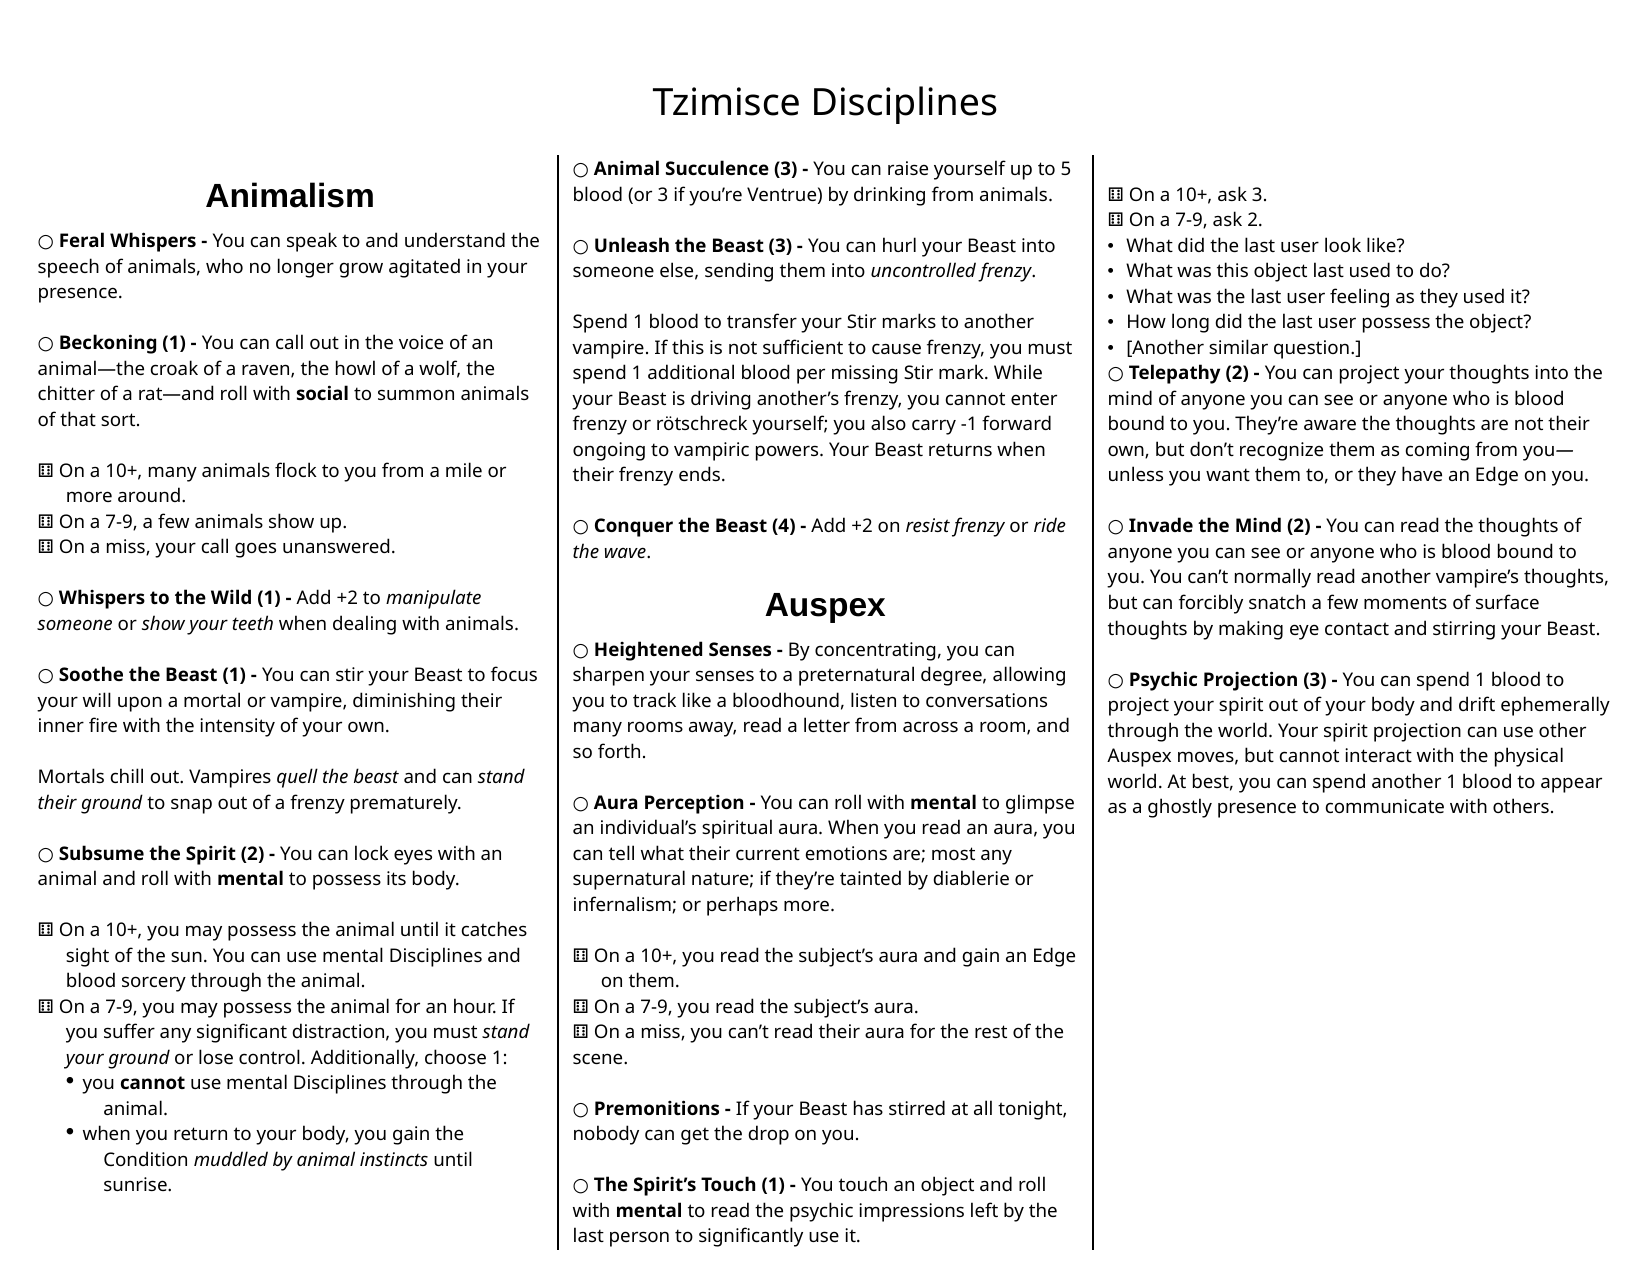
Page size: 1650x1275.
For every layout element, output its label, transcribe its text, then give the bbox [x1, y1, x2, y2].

text ○ Beckoning (1) - You can call out in the voice of an animal—the croak of a raven, the howl of a wolf, the chitter of a rat—and roll with social to summon animals of that sort. [37, 329, 542, 432]
list when you return to your body, you gain the Condition muddled by animal instincts until sunrise. [66, 1121, 542, 1197]
text ○ Unleash the Beast (3) - You can hurl your Beast into someone else, sending them into uncontrolled frenzy. [572, 232, 1077, 283]
text ⚅ On a 7-9, you may possess the animal for an hour. If you suffer any significant distraction, you must stand your ground or lose control. Additionally, choose 1: [37, 993, 542, 1070]
text Spend 1 blood to transfer your Stir marks to another vampire. If this is not sufficient to cause frenzy, you must spend 1 additional blood per missing Stir mark. While your Beast is driving another’s frenzy, you cannot enter frenzy or rötschreck yourself; you also carry -1 forward ongoing to vampiric powers. Your Beast returns when their frenzy ends. [572, 309, 1077, 487]
text ○ Subsume the Spirit (2) - You can lock eyes with an animal and roll with mental to possess its body. [37, 840, 542, 891]
text Mortals chill out. Vampires quell the beast and can stand their ground to snap out of a frenzy prematurely. [37, 763, 542, 814]
text ○ Telepathy (2) - You can project your thoughts into the mind of anyone you can see or anyone who is blood bound to you. They’re aware the thoughts are not their own, but don’t recognize them as coming from you—unless you want them to, or they have an Edge on you. [1107, 360, 1612, 487]
text ○ Conquer the Beast (4) - Add +2 on resist frenzy or ride the wave. [572, 513, 1077, 564]
list What did the last user look like? [1107, 232, 1612, 258]
text ○ Soothe the Beast (1) - You can stir your Beast to focus your will upon a mortal or vampire, diminishing their inner fire with the intensity of your own. [37, 661, 542, 738]
text ⚅ On a 10+, you may possess the animal until it catches sight of the sun. You can use mental Disciplines and blood sorcery through the animal. [37, 917, 542, 993]
list What was the last user feeling as they used it? [1107, 283, 1612, 309]
list What was this object last used to do? [1107, 258, 1612, 283]
list [Another similar question.] [1107, 334, 1612, 360]
text ⚅ On a 7-9, you read the subject’s aura. [572, 993, 1077, 1019]
text ○ The Spirit’s Touch (1) - You touch an object and roll with mental to read the psychic impressions left by the last person to significantly use it. [572, 1172, 1077, 1248]
text ⚅ On a miss, your call goes unanswered. [37, 534, 542, 559]
text ⚅ On a 10+, you read the subject’s aura and gain an Edge on them. [572, 942, 1077, 993]
text ○ Aura Perception - You can roll with mental to glimpse an individual’s spiritual aura. When you read an aura, you can tell what their current emotions are; most any supernatural nature; if they’re tainted by diablerie or infernalism; or perhaps more. [572, 789, 1077, 917]
text ○ Heightened Senses - By concentrating, you can sharpen your senses to a preternatural degree, allowing you to track like a bloodhound, listen to conversations many rooms away, read a letter from across a room, and so forth. [572, 636, 1077, 789]
text ⚅ On a 7-9, ask 2. [1107, 207, 1612, 232]
text ○ Invade the Mind (2) - You can read the thoughts of anyone you can see or anyone who is blood bound to you. You can’t normally read another vampire’s thoughts, but can forcibly snatch a few moments of surface thoughts by making eye contact and stirring your Beast. [1107, 513, 1612, 666]
text ⚅ On a 7-9, a few animals show up. [37, 508, 542, 534]
text ⚅ On a 10+, ask 3. [1107, 181, 1612, 207]
text ○ Animal Succulence (3) - You can raise yourself up to 5 blood (or 3 if you’re Ventrue) by drinking from animals. [572, 156, 1077, 207]
subtitle Animalism [37, 176, 542, 215]
list you cannot use mental Disciplines through the animal. [66, 1070, 542, 1121]
text ○ Psychic Projection (3) - You can spend 1 blood to project your spirit out of your body and drift ephemerally through the world. Your spirit projection can use other Auspex moves, but cannot interact with the physical world. At best, you can spend another 1 blood to appear as a ghostly presence to communicate with others. [1107, 666, 1612, 819]
text ○ Whispers to the Wild (1) - Add +2 to manipulate someone or show your teeth when dealing with animals. [37, 559, 542, 636]
text ⚅ On a miss, you can’t read their aura for the rest of the scene. [572, 1019, 1077, 1095]
text ⚅ On a 10+, many animals flock to you from a mile or more around. [37, 457, 542, 508]
text ○ Feral Whispers - You can speak to and understand the speech of animals, who no longer grow agitated in your presence. [37, 227, 542, 329]
list How long did the last user possess the object? [1107, 309, 1612, 334]
subtitle Auspex [572, 585, 1077, 623]
text ○ Premonitions - If your Beast has stirred at all tonight, nobody can get the drop on you. [572, 1095, 1077, 1172]
